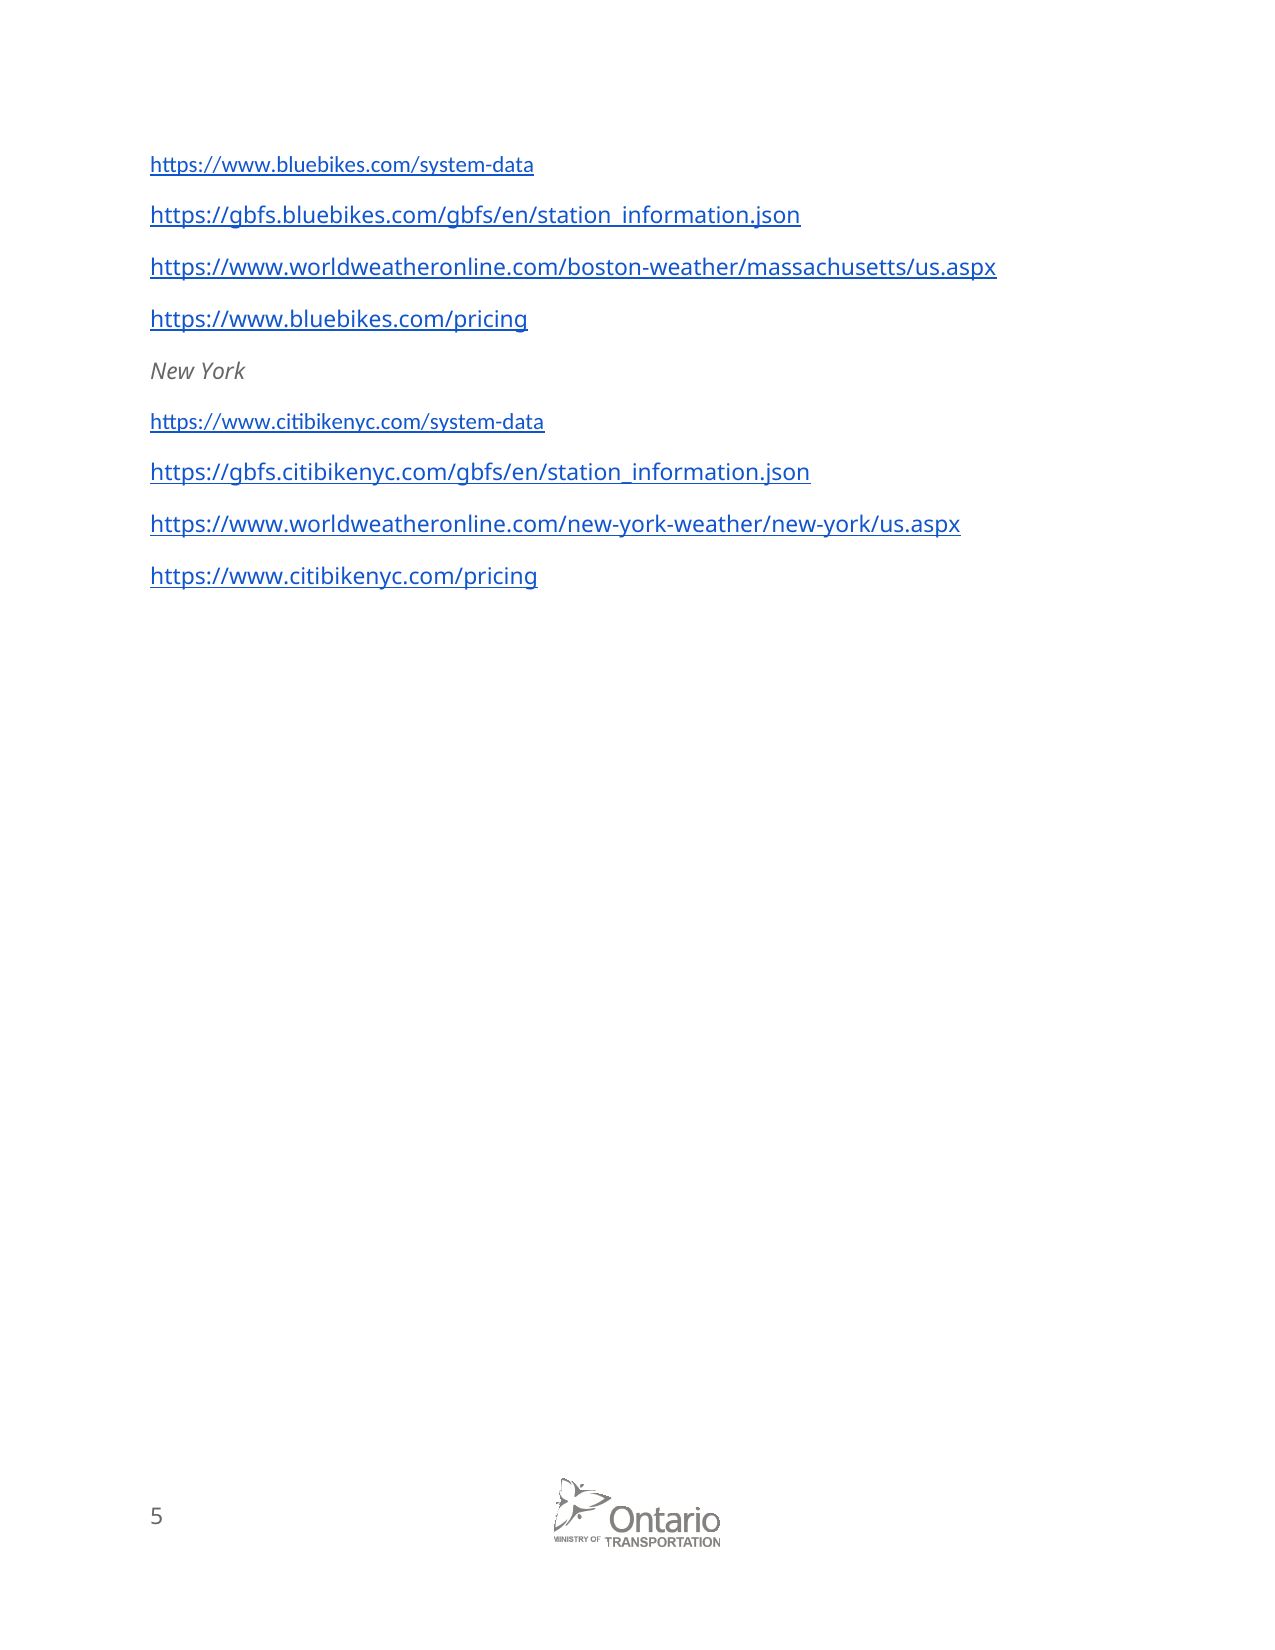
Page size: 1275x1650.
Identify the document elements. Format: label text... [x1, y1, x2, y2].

text https://www.bluebikes.com/pricing [150, 303, 1125, 334]
text https://www.citibikenyc.com/pricing [150, 560, 1125, 591]
text https://www.worldweatheronline.com/new-york-weather/new-york/us.aspx [150, 508, 1125, 539]
text https://gbfs.bluebikes.com/gbfs/en/station_information.json [150, 199, 1125, 230]
text https://www.worldweatheronline.com/boston-weather/massachusetts/us.aspx [150, 251, 1125, 282]
text https://gbfs.citibikenyc.com/gbfs/en/station_information.json [150, 456, 1125, 487]
text https://www.bluebikes.com/system-data [150, 150, 1125, 178]
text https://www.citibikenyc.com/system-data [150, 407, 1125, 435]
text New York [150, 355, 1125, 386]
